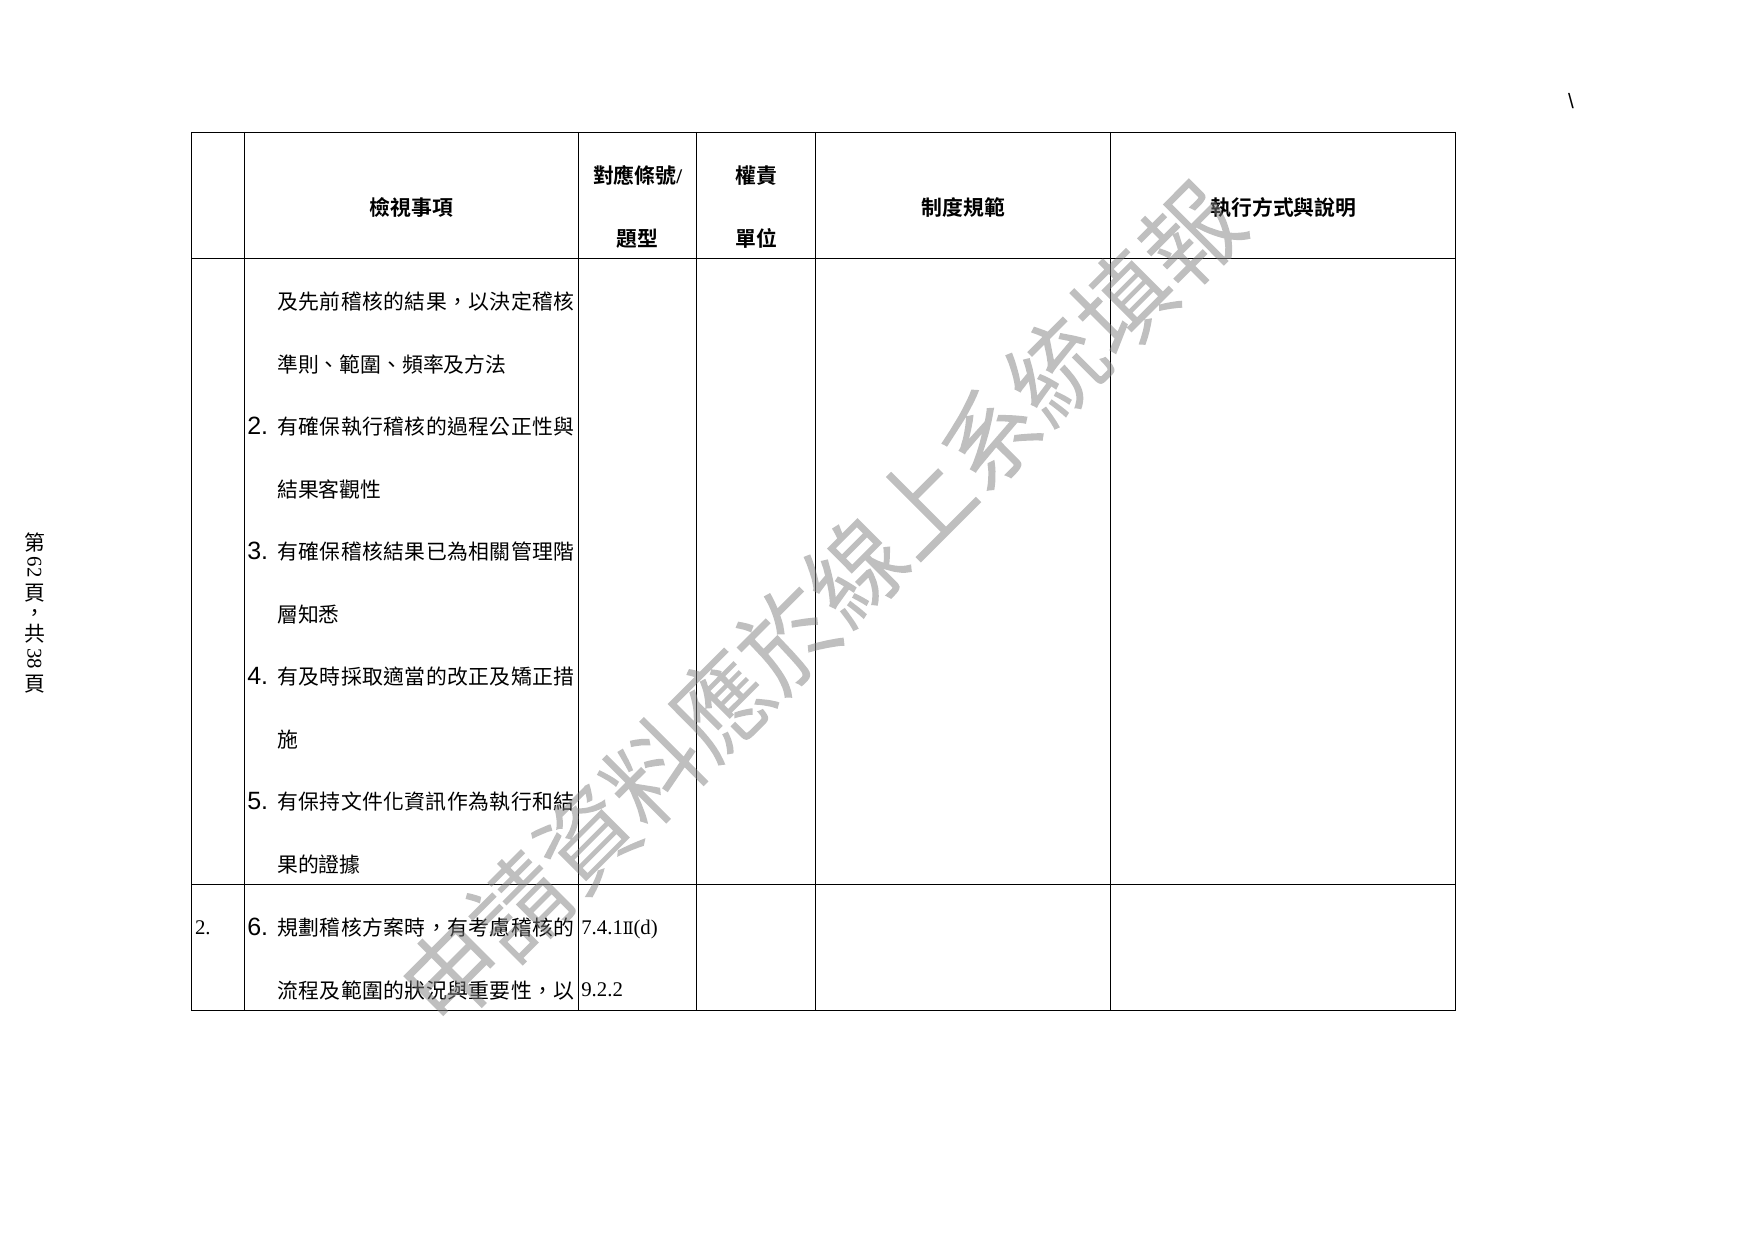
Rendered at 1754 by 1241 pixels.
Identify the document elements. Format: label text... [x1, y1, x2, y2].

table_cell 規劃稽核方案時，有考慮稽核的流程及範圍的狀況與重要性，以 [245, 885, 578, 1010]
table_cell [1111, 302, 1131, 330]
table_header 權責 單位 [697, 133, 815, 258]
table_cell [697, 885, 815, 1010]
table_cell [1111, 270, 1134, 293]
table_cell 7.4.1Ⅱ(d) 9.2.2 [579, 885, 696, 1010]
table_cell [1111, 259, 1455, 884]
table_cell [1134, 293, 1157, 316]
table_cell [697, 683, 705, 707]
table_cell [1111, 885, 1455, 1010]
table_cell [816, 259, 1110, 884]
table_cell 2. [192, 885, 244, 1010]
table_header 執行方式與說明 [1111, 133, 1455, 258]
table_header 制度規範 [816, 133, 1110, 258]
table_cell 及先前稽核的結果，以決定稽核準則、範圍、頻率及方法 有確保執行稽核的過程公正性與結果客觀性 有確保稽核結果已為相關管理階層知悉 有及時採取適當的改正及矯正措施 有保持文件化資訊作為執行和結果的證據 [245, 259, 578, 884]
table_header [192, 133, 244, 258]
table_cell [192, 259, 244, 884]
table_cell [712, 682, 723, 693]
table_cell [719, 689, 730, 700]
table_header 檢視事項 [245, 133, 578, 258]
table_cell [703, 672, 716, 685]
table_cell [579, 259, 696, 884]
table_cell [816, 885, 1110, 1010]
table_header 對應條號/ 題型 [579, 133, 696, 258]
table_cell [1118, 278, 1141, 301]
table_cell [1126, 285, 1149, 308]
table_cell [834, 582, 843, 595]
table_cell [726, 696, 738, 708]
table_cell [697, 259, 815, 884]
